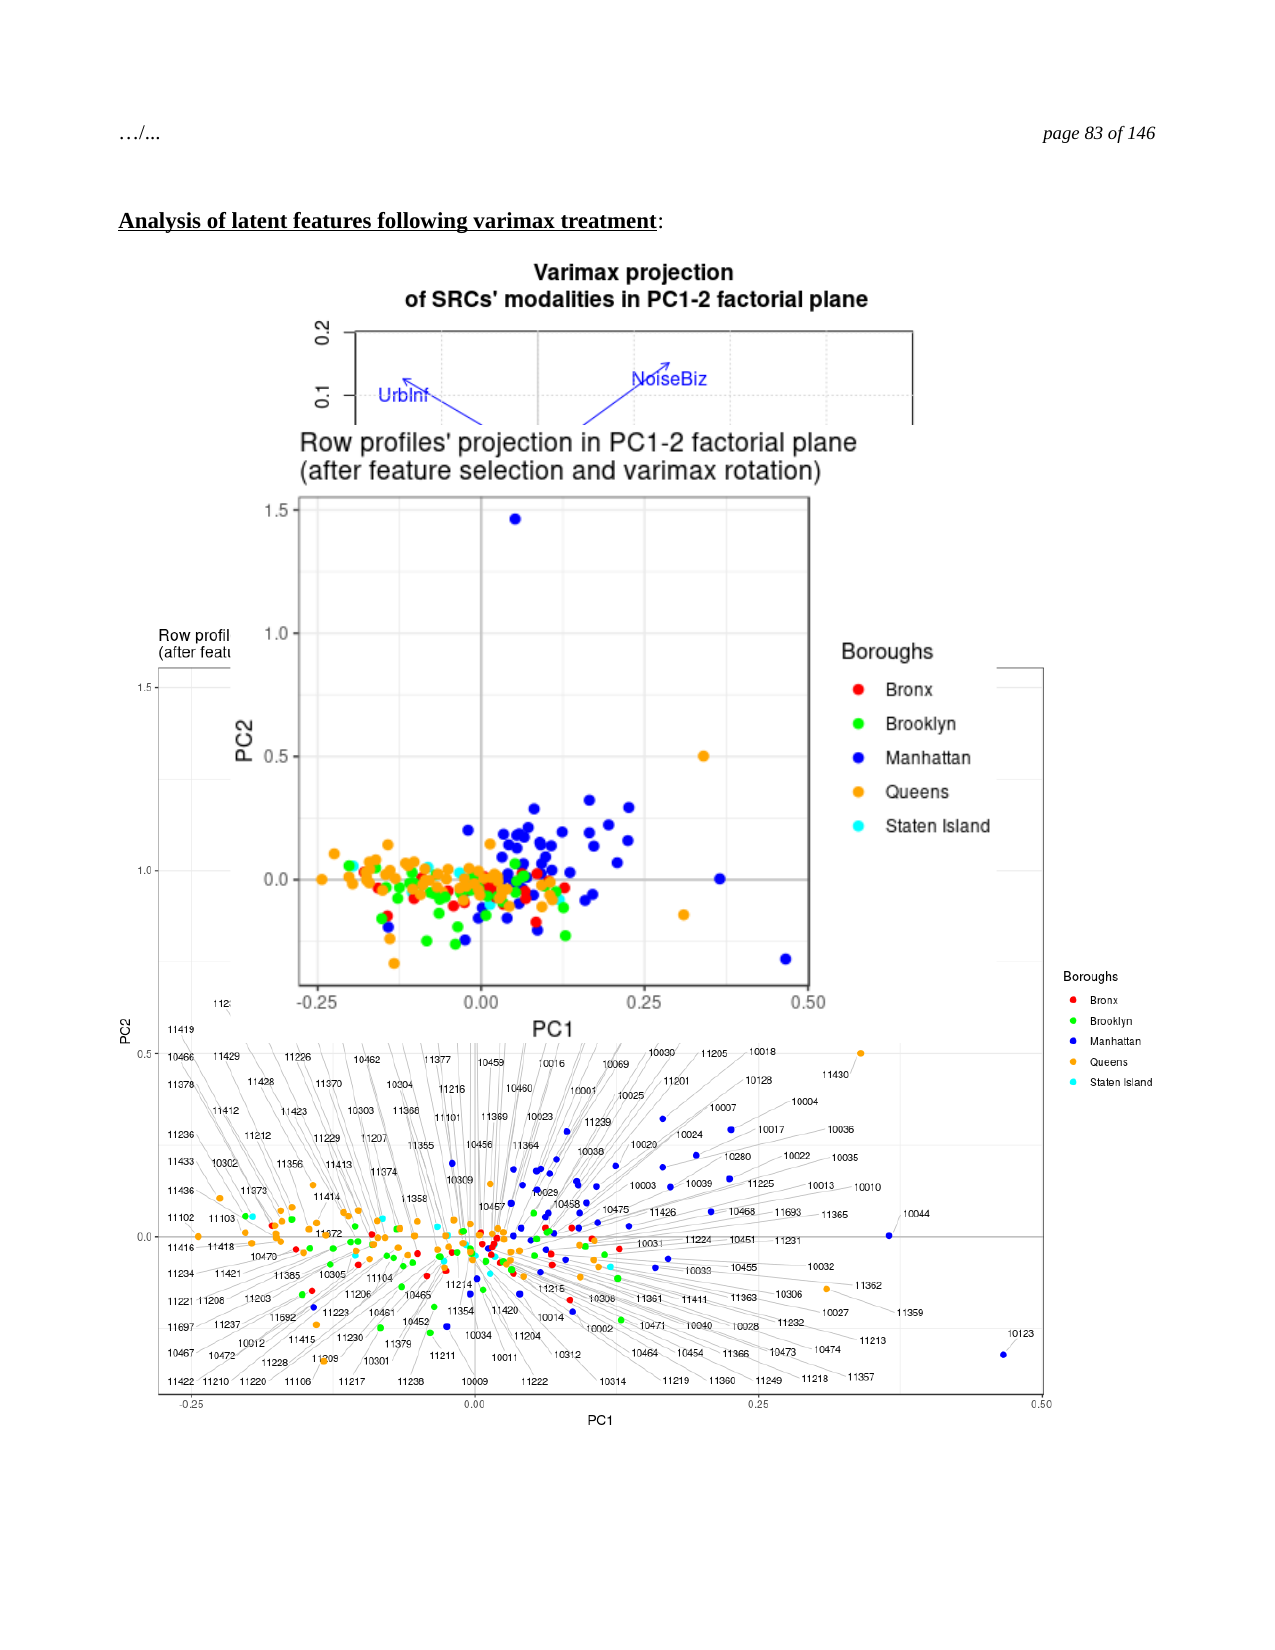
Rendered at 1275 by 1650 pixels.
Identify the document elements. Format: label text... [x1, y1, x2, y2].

text Analysis of latent features following varimax treatment: [118, 207, 1157, 233]
picture [118, 251, 1157, 1430]
